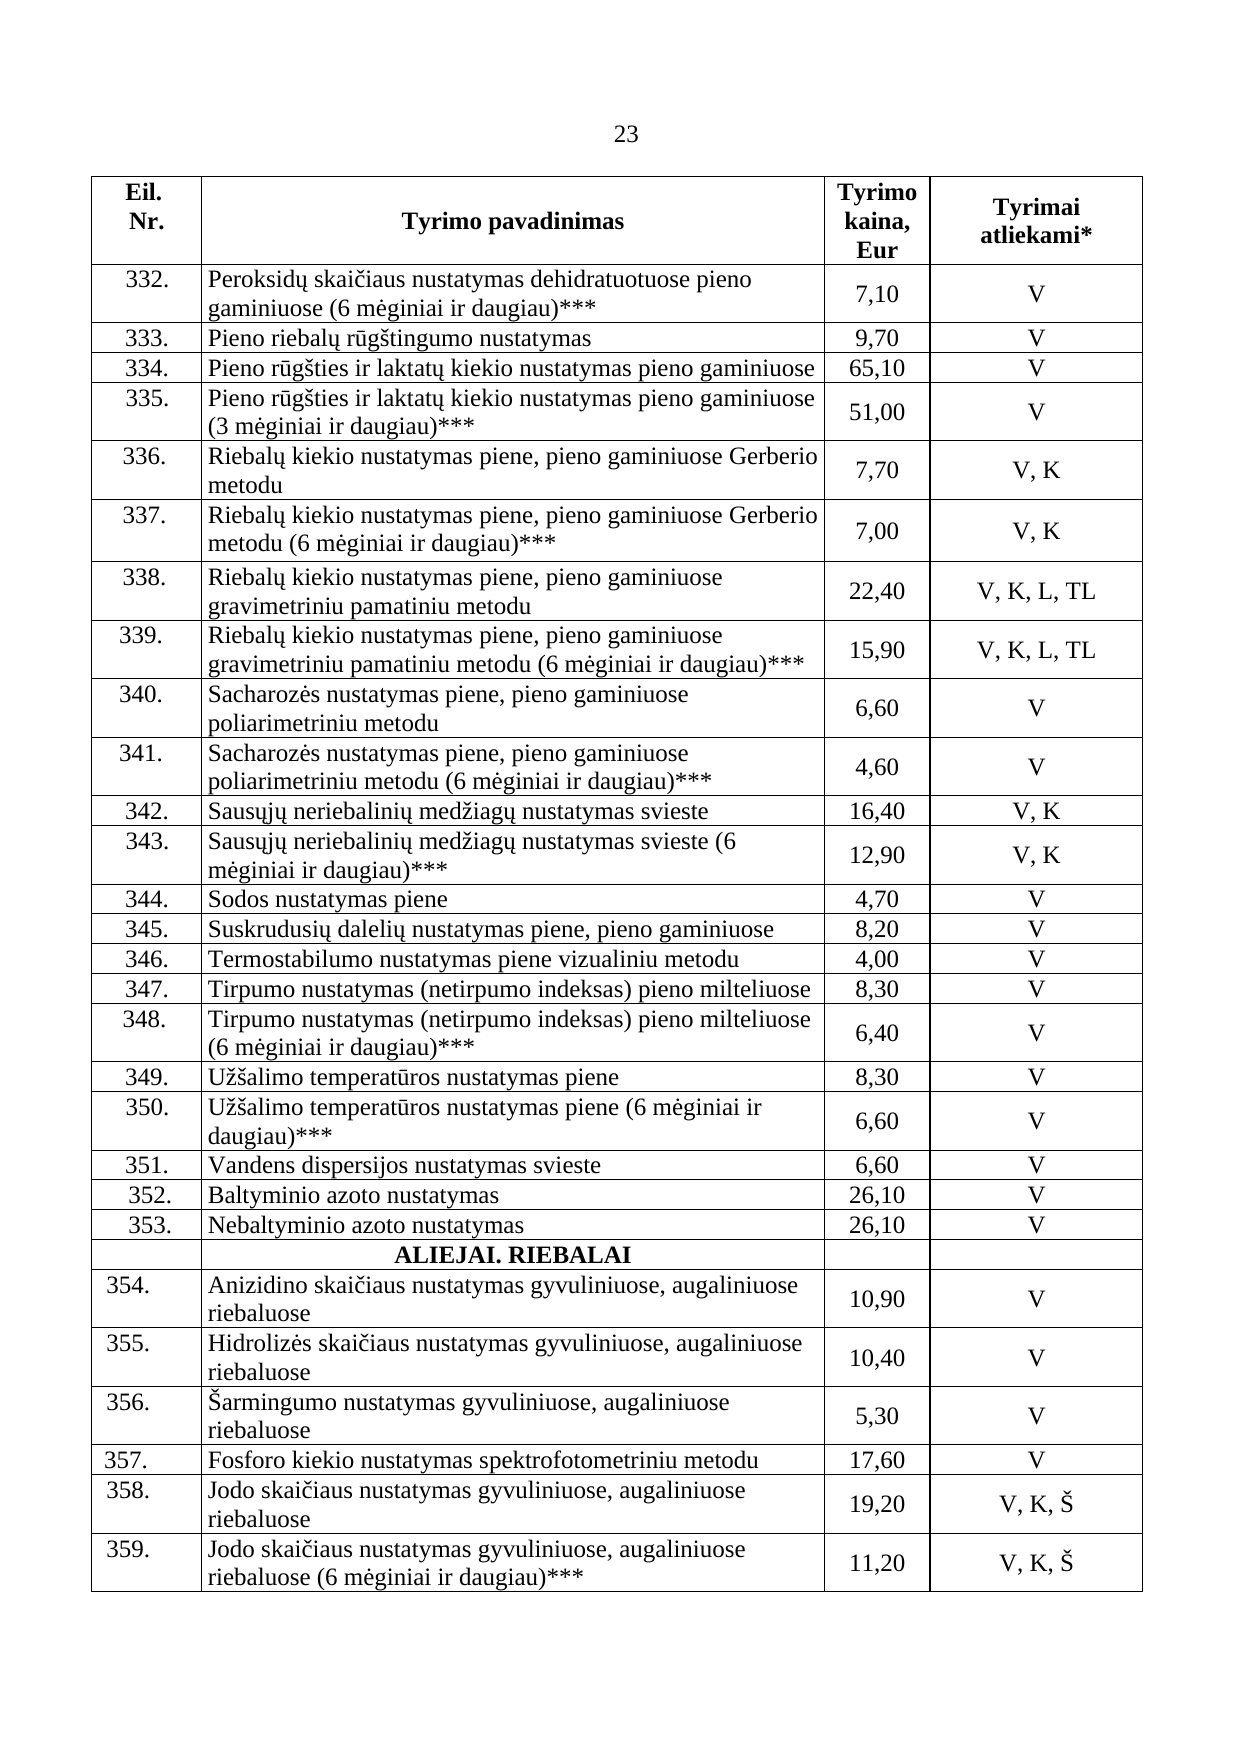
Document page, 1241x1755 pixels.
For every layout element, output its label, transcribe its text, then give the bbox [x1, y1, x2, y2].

table_cell 332. [92, 265, 201, 322]
table_cell Riebalų kiekio nustatymas piene, pieno gaminiuose gravimetriniu pamatiniu metodu [202, 562, 824, 619]
table_cell 338. [92, 562, 201, 619]
table_cell 7,00 [825, 500, 929, 561]
table_cell 7,70 [825, 441, 929, 499]
table_cell Užšalimo temperatūros nustatymas piene (6 mėginiai ir daugiau)*** [202, 1092, 824, 1149]
table_cell V [931, 265, 1142, 322]
table_cell V [931, 1180, 1142, 1209]
table_cell 8,30 [825, 974, 929, 1003]
table_cell V [931, 738, 1142, 795]
table_cell V, K [931, 500, 1142, 561]
table_header Tyrimo kaina, Eur [825, 177, 929, 263]
table_cell 349. [92, 1062, 201, 1091]
table_cell Sodos nustatymas piene [202, 885, 824, 913]
table_cell V [931, 1445, 1142, 1474]
table_cell 334. [92, 353, 201, 382]
table_cell 4,60 [825, 738, 929, 795]
table_cell 22,40 [825, 562, 929, 619]
table_header Tyrimai atliekami* [931, 177, 1142, 263]
table_cell 358. [92, 1475, 201, 1533]
table_cell 65,10 [825, 353, 929, 382]
table_cell 6,60 [825, 679, 929, 737]
table_cell Riebalų kiekio nustatymas piene, pieno gaminiuose gravimetriniu pamatiniu metodu (6 mėginiai ir daugiau)*** [202, 621, 824, 678]
table_cell 6,60 [825, 1151, 929, 1179]
table_cell Riebalų kiekio nustatymas piene, pieno gaminiuose Gerberio metodu [202, 441, 824, 499]
table_cell V [931, 1387, 1142, 1444]
table_cell Vandens dispersijos nustatymas svieste [202, 1151, 824, 1179]
table_cell 333. [92, 323, 201, 352]
table_cell V, K [931, 826, 1142, 883]
table_cell V [931, 914, 1142, 943]
table_cell 51,00 [825, 383, 929, 440]
table_cell V [931, 974, 1142, 1003]
table_cell V, K [931, 441, 1142, 499]
table_cell Riebalų kiekio nustatymas piene, pieno gaminiuose Gerberio metodu (6 mėginiai ir daugiau)*** [202, 500, 824, 561]
table_cell 6,60 [825, 1092, 929, 1149]
table_cell 356. [92, 1387, 201, 1444]
table_cell Suskrudusių dalelių nustatymas piene, pieno gaminiuose [202, 914, 824, 943]
table_cell Fosforo kiekio nustatymas spektrofotometriniu metodu [202, 1445, 824, 1474]
table_cell Sausųjų neriebalinių medžiagų nustatymas svieste [202, 796, 824, 825]
table_cell Hidrolizės skaičiaus nustatymas gyvuliniuose, augaliniuose riebaluose [202, 1328, 824, 1386]
table_cell 9,70 [825, 323, 929, 352]
table_cell 350. [92, 1092, 201, 1149]
table_cell V [931, 1092, 1142, 1149]
table_cell Sacharozės nustatymas piene, pieno gaminiuose poliarimetriniu metodu (6 mėginiai ir daugiau)*** [202, 738, 824, 795]
table_cell 359. [92, 1534, 201, 1591]
table_cell V, K, Š [931, 1475, 1142, 1533]
table_cell V [931, 1328, 1142, 1386]
table_cell 11,20 [825, 1534, 929, 1591]
table_cell Šarmingumo nustatymas gyvuliniuose, augaliniuose riebaluose [202, 1387, 824, 1444]
table_cell 346. [92, 944, 201, 973]
table_cell 335. [92, 383, 201, 440]
table_cell V [931, 353, 1142, 382]
table_header Eil. Nr. [92, 177, 201, 263]
table_cell 343. [92, 826, 201, 883]
table_cell V [931, 1151, 1142, 1179]
table_cell 5,30 [825, 1387, 929, 1444]
table_cell 10,90 [825, 1270, 929, 1327]
table_cell 352. [92, 1180, 201, 1209]
table_cell 347. [92, 974, 201, 1003]
table_cell V [931, 944, 1142, 973]
table_cell 4,70 [825, 885, 929, 913]
table_cell Peroksidų skaičiaus nustatymas dehidratuotuose pieno gaminiuose (6 mėginiai ir daugiau)*** [202, 265, 824, 322]
table_cell 337. [92, 500, 201, 561]
table_cell 354. [92, 1270, 201, 1327]
table_cell Tirpumo nustatymas (netirpumo indeksas) pieno milteliuose [202, 974, 824, 1003]
table_cell 353. [92, 1210, 201, 1239]
table_cell V [931, 1004, 1142, 1061]
table_cell 15,90 [825, 621, 929, 678]
table_cell V, K, L, TL [931, 562, 1142, 619]
table_cell Pieno riebalų rūgštingumo nustatymas [202, 323, 824, 352]
table_cell 345. [92, 914, 201, 943]
table_cell 19,20 [825, 1475, 929, 1533]
table_cell 339. [92, 621, 201, 678]
table_cell 8,20 [825, 914, 929, 943]
table_cell V [931, 1210, 1142, 1239]
table_cell Pieno rūgšties ir laktatų kiekio nustatymas pieno gaminiuose (3 mėginiai ir daugiau)*** [202, 383, 824, 440]
table_cell 344. [92, 885, 201, 913]
table_cell V [931, 885, 1142, 913]
table_cell 26,10 [825, 1210, 929, 1239]
table_cell [92, 1240, 201, 1269]
table_cell V, K, Š [931, 1534, 1142, 1591]
table_cell 8,30 [825, 1062, 929, 1091]
table_cell 26,10 [825, 1180, 929, 1209]
table_cell Nebaltyminio azoto nustatymas [202, 1210, 824, 1239]
table_cell 7,10 [825, 265, 929, 322]
table_cell 16,40 [825, 796, 929, 825]
table_cell V [931, 383, 1142, 440]
table_cell 342. [92, 796, 201, 825]
table_cell 4,00 [825, 944, 929, 973]
table_cell Pieno rūgšties ir laktatų kiekio nustatymas pieno gaminiuose [202, 353, 824, 382]
table_cell 17,60 [825, 1445, 929, 1474]
table_cell V, K [931, 796, 1142, 825]
table_cell Jodo skaičiaus nustatymas gyvuliniuose, augaliniuose riebaluose [202, 1475, 824, 1533]
table_cell V [931, 679, 1142, 737]
table_cell V [931, 1270, 1142, 1327]
table_cell 12,90 [825, 826, 929, 883]
table_cell Termostabilumo nustatymas piene vizualiniu metodu [202, 944, 824, 973]
table_cell 341. [92, 738, 201, 795]
table_cell V, K, L, TL [931, 621, 1142, 678]
table_cell 340. [92, 679, 201, 737]
table_cell Sausųjų neriebalinių medžiagų nustatymas svieste (6 mėginiai ir daugiau)*** [202, 826, 824, 883]
table_cell Tirpumo nustatymas (netirpumo indeksas) pieno milteliuose (6 mėginiai ir daugiau)*** [202, 1004, 824, 1061]
table_cell 10,40 [825, 1328, 929, 1386]
table_cell 6,40 [825, 1004, 929, 1061]
table_cell V [931, 323, 1142, 352]
table_cell Baltyminio azoto nustatymas [202, 1180, 824, 1209]
table_cell Anizidino skaičiaus nustatymas gyvuliniuose, augaliniuose riebaluose [202, 1270, 824, 1327]
table_cell 351. [92, 1151, 201, 1179]
table_cell 348. [92, 1004, 201, 1061]
table_cell 355. [92, 1328, 201, 1386]
table_cell ALIEJAI. RIEBALAI [202, 1240, 824, 1269]
table_cell Užšalimo temperatūros nustatymas piene [202, 1062, 824, 1091]
table_cell 336. [92, 441, 201, 499]
table_cell 357. [92, 1445, 201, 1474]
table_header Tyrimo pavadinimas [202, 177, 824, 263]
table_cell V [931, 1062, 1142, 1091]
table_cell Sacharozės nustatymas piene, pieno gaminiuose poliarimetriniu metodu [202, 679, 824, 737]
table_cell [931, 1240, 1142, 1269]
table_cell Jodo skaičiaus nustatymas gyvuliniuose, augaliniuose riebaluose (6 mėginiai ir daugiau)*** [202, 1534, 824, 1591]
table_cell [825, 1240, 929, 1269]
